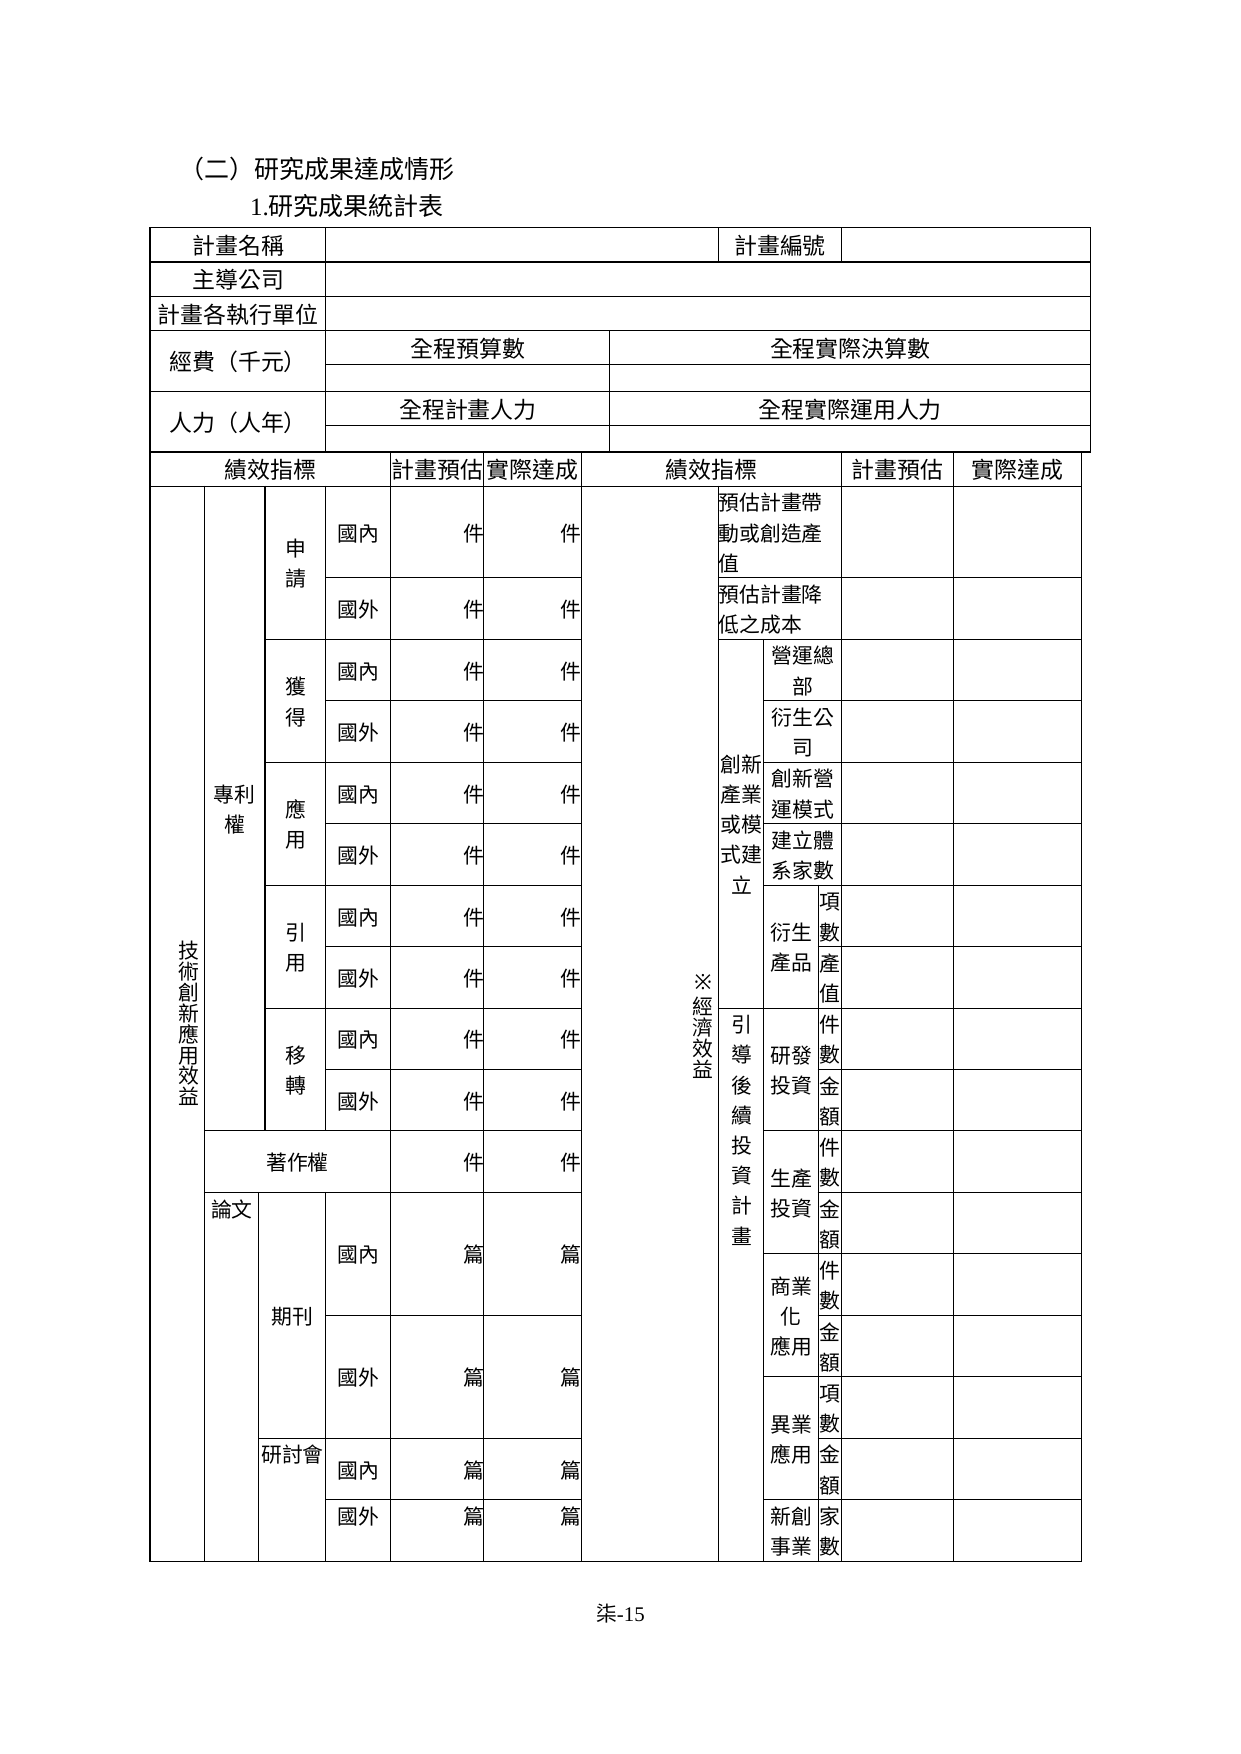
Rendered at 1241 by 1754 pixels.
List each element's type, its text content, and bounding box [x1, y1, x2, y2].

table_cell [1082, 823, 1090, 884]
table_cell 計畫預估 [391, 453, 483, 486]
table_cell 經費（千元） [151, 331, 325, 391]
table_cell 著作權 [205, 1131, 390, 1192]
table_cell [954, 1009, 1081, 1069]
table_cell [610, 426, 1090, 451]
table_cell 家數 [819, 1500, 841, 1561]
table_cell 件 [484, 487, 581, 577]
text （二）研究成果達成情形 [175, 150, 1090, 186]
table_cell 申 請 [266, 487, 325, 639]
table_cell [1082, 1069, 1090, 1130]
table_cell [842, 1254, 953, 1315]
table_cell [842, 1009, 953, 1069]
table_cell 件 [484, 1009, 581, 1069]
table_cell [954, 824, 1081, 884]
table_cell [842, 640, 953, 700]
table_cell 全程計畫人力 [326, 392, 609, 425]
table_cell [842, 763, 953, 823]
table_cell 國內 [326, 763, 390, 823]
table_cell [954, 487, 1081, 577]
table_cell 件 [484, 1131, 581, 1192]
table_cell ※經濟效益 [582, 487, 718, 1561]
table_cell 研發 投資 [764, 1009, 818, 1130]
table_cell 件 [484, 1070, 581, 1130]
table_cell 國內 [326, 1193, 390, 1315]
table_cell 國內 [326, 1009, 390, 1069]
table_cell 篇 [484, 1316, 581, 1438]
table_cell [1082, 1253, 1090, 1315]
table_cell [1082, 762, 1090, 823]
table_cell 國外 [326, 1070, 390, 1130]
table_cell [326, 263, 1090, 296]
table_cell [842, 1377, 953, 1438]
table_cell 創新產業或模式建立 [719, 640, 763, 1007]
table_cell 預估計畫帶動或創造產值 [719, 487, 841, 577]
table_cell 金額 [819, 1316, 841, 1376]
table_cell 件數 [819, 1009, 841, 1069]
table_header 計畫名稱 [151, 228, 325, 261]
table_cell [954, 1070, 1081, 1130]
table_cell [1082, 453, 1090, 486]
table_cell 論文 [205, 1193, 258, 1561]
table_cell 衍生公司 [764, 701, 841, 762]
table_cell 件 [391, 886, 483, 946]
table_cell 件 [391, 701, 483, 762]
table_cell 件 [391, 1070, 483, 1130]
table_cell 件 [391, 1009, 483, 1069]
table_cell 商業化 應用 [764, 1254, 818, 1376]
table_cell [954, 763, 1081, 823]
table_cell 國外 [326, 824, 390, 884]
table_cell 引 導 後 續 投 資 計 畫 [719, 1009, 763, 1561]
table_cell [1082, 1376, 1090, 1438]
table_cell 項數 [819, 1377, 841, 1438]
table_cell [842, 487, 953, 577]
table_cell [1082, 639, 1090, 700]
table_cell [842, 701, 953, 762]
table_cell 計畫各執行單位 [151, 297, 325, 330]
table_cell [1082, 1438, 1090, 1499]
table_cell 國內 [326, 886, 390, 946]
table_cell 項數 [819, 886, 841, 946]
table_cell [326, 426, 609, 451]
table_cell 異業 應用 [764, 1377, 818, 1499]
table_cell 應 用 [266, 763, 325, 884]
table_cell 國外 [326, 578, 390, 639]
table_cell 件 [484, 824, 581, 884]
table_cell 件 [484, 947, 581, 1007]
table_cell [842, 886, 953, 946]
table_cell 生產 投資 [764, 1131, 818, 1253]
table_cell [954, 701, 1081, 762]
table_cell 績效指標 [582, 453, 841, 486]
table_cell 件 [391, 487, 483, 577]
table_cell 件 [484, 640, 581, 700]
table_header 計畫編號 [719, 228, 841, 261]
table_cell 篇 [391, 1439, 483, 1499]
table_cell [1082, 700, 1090, 762]
table_cell [954, 1193, 1081, 1253]
table_cell [1082, 1008, 1090, 1069]
table_cell 引 用 [266, 886, 325, 1007]
table_cell 期刊 [259, 1193, 325, 1438]
table_cell 營運總部 [764, 640, 841, 700]
table_cell 獲 得 [266, 640, 325, 762]
table_cell 篇 [391, 1316, 483, 1438]
table_cell 技術創新應用效益 [151, 487, 204, 1561]
table_cell 國外 [326, 1316, 390, 1438]
table_cell 件數 [819, 1254, 841, 1315]
table_cell 實際達成 [484, 453, 581, 486]
table_cell [954, 1377, 1081, 1438]
table_cell 新創 事業 [764, 1500, 818, 1561]
table_cell [1082, 946, 1090, 1007]
table_cell [954, 640, 1081, 700]
table_cell 件 [391, 578, 483, 639]
table_cell 件 [391, 947, 483, 1007]
table_cell 件 [484, 886, 581, 946]
table_cell 全程實際決算數 [610, 331, 1090, 364]
table_cell 篇 [391, 1500, 483, 1561]
table_cell 績效指標 [151, 453, 390, 486]
table_cell [954, 1131, 1081, 1192]
table_cell [842, 947, 953, 1007]
table_cell [1082, 1499, 1090, 1561]
table_cell 研討會 [259, 1439, 325, 1561]
table_cell 計畫預估 [842, 453, 953, 486]
table_cell 金額 [819, 1070, 841, 1130]
table_cell 篇 [391, 1193, 483, 1315]
table_cell 實際達成 [954, 453, 1081, 486]
table_cell [1082, 1315, 1090, 1376]
table_cell 件 [484, 763, 581, 823]
table_cell [954, 1439, 1081, 1499]
table_cell [1082, 885, 1090, 946]
table_cell [954, 578, 1081, 639]
table_cell 篇 [484, 1500, 581, 1561]
table_cell 國內 [326, 640, 390, 700]
table_cell 人力（人年） [151, 392, 325, 451]
table_cell [326, 297, 1090, 330]
table_cell [842, 1439, 953, 1499]
table_cell 國內 [326, 1439, 390, 1499]
table_cell 件 [484, 578, 581, 639]
table_cell [610, 365, 1090, 391]
table_cell [842, 578, 953, 639]
table_cell 件 [391, 1131, 483, 1192]
table_cell [326, 365, 609, 391]
table_cell [954, 886, 1081, 946]
table_cell [1082, 486, 1090, 577]
table_cell 預估計畫降低之成本 [719, 578, 841, 639]
table_cell 金額 [819, 1193, 841, 1253]
table_cell 創新營運模式 [764, 763, 841, 823]
table_cell [954, 947, 1081, 1007]
table_cell [1082, 1192, 1090, 1253]
table_cell [1082, 1130, 1090, 1192]
table_cell [954, 1254, 1081, 1315]
table_cell 金額 [819, 1439, 841, 1499]
table_cell [1082, 577, 1090, 639]
table_cell [842, 824, 953, 884]
table_cell 篇 [484, 1439, 581, 1499]
table_cell 全程實際運用人力 [610, 392, 1090, 425]
table_cell 國外 [326, 1500, 390, 1561]
table_cell 主導公司 [151, 263, 325, 296]
table_cell [954, 1316, 1081, 1376]
table_cell 篇 [484, 1193, 581, 1315]
table_header [842, 228, 1090, 261]
table_cell 衍生 產品 [764, 886, 818, 1007]
table_cell [842, 1193, 953, 1253]
table_cell 產值 [819, 947, 841, 1007]
table_cell [954, 1500, 1081, 1561]
table_cell 國內 [326, 487, 390, 577]
table_cell 建立體系家數 [764, 824, 841, 884]
table_cell [842, 1131, 953, 1192]
table_cell 移 轉 [266, 1009, 325, 1130]
table_cell 件 [391, 763, 483, 823]
table_cell 國外 [326, 701, 390, 762]
table_cell 件 [391, 640, 483, 700]
table_cell 件 [484, 701, 581, 762]
table_cell [842, 1500, 953, 1561]
table_cell 件 [391, 824, 483, 884]
table_cell 專利權 [205, 487, 264, 1130]
table_cell 全程預算數 [326, 331, 609, 364]
text 1.研究成果統計表 [250, 186, 1090, 222]
table_cell [842, 1316, 953, 1376]
table_cell 件數 [819, 1131, 841, 1192]
table_header [326, 228, 718, 261]
table_cell 國外 [326, 947, 390, 1007]
table_cell [842, 1070, 953, 1130]
